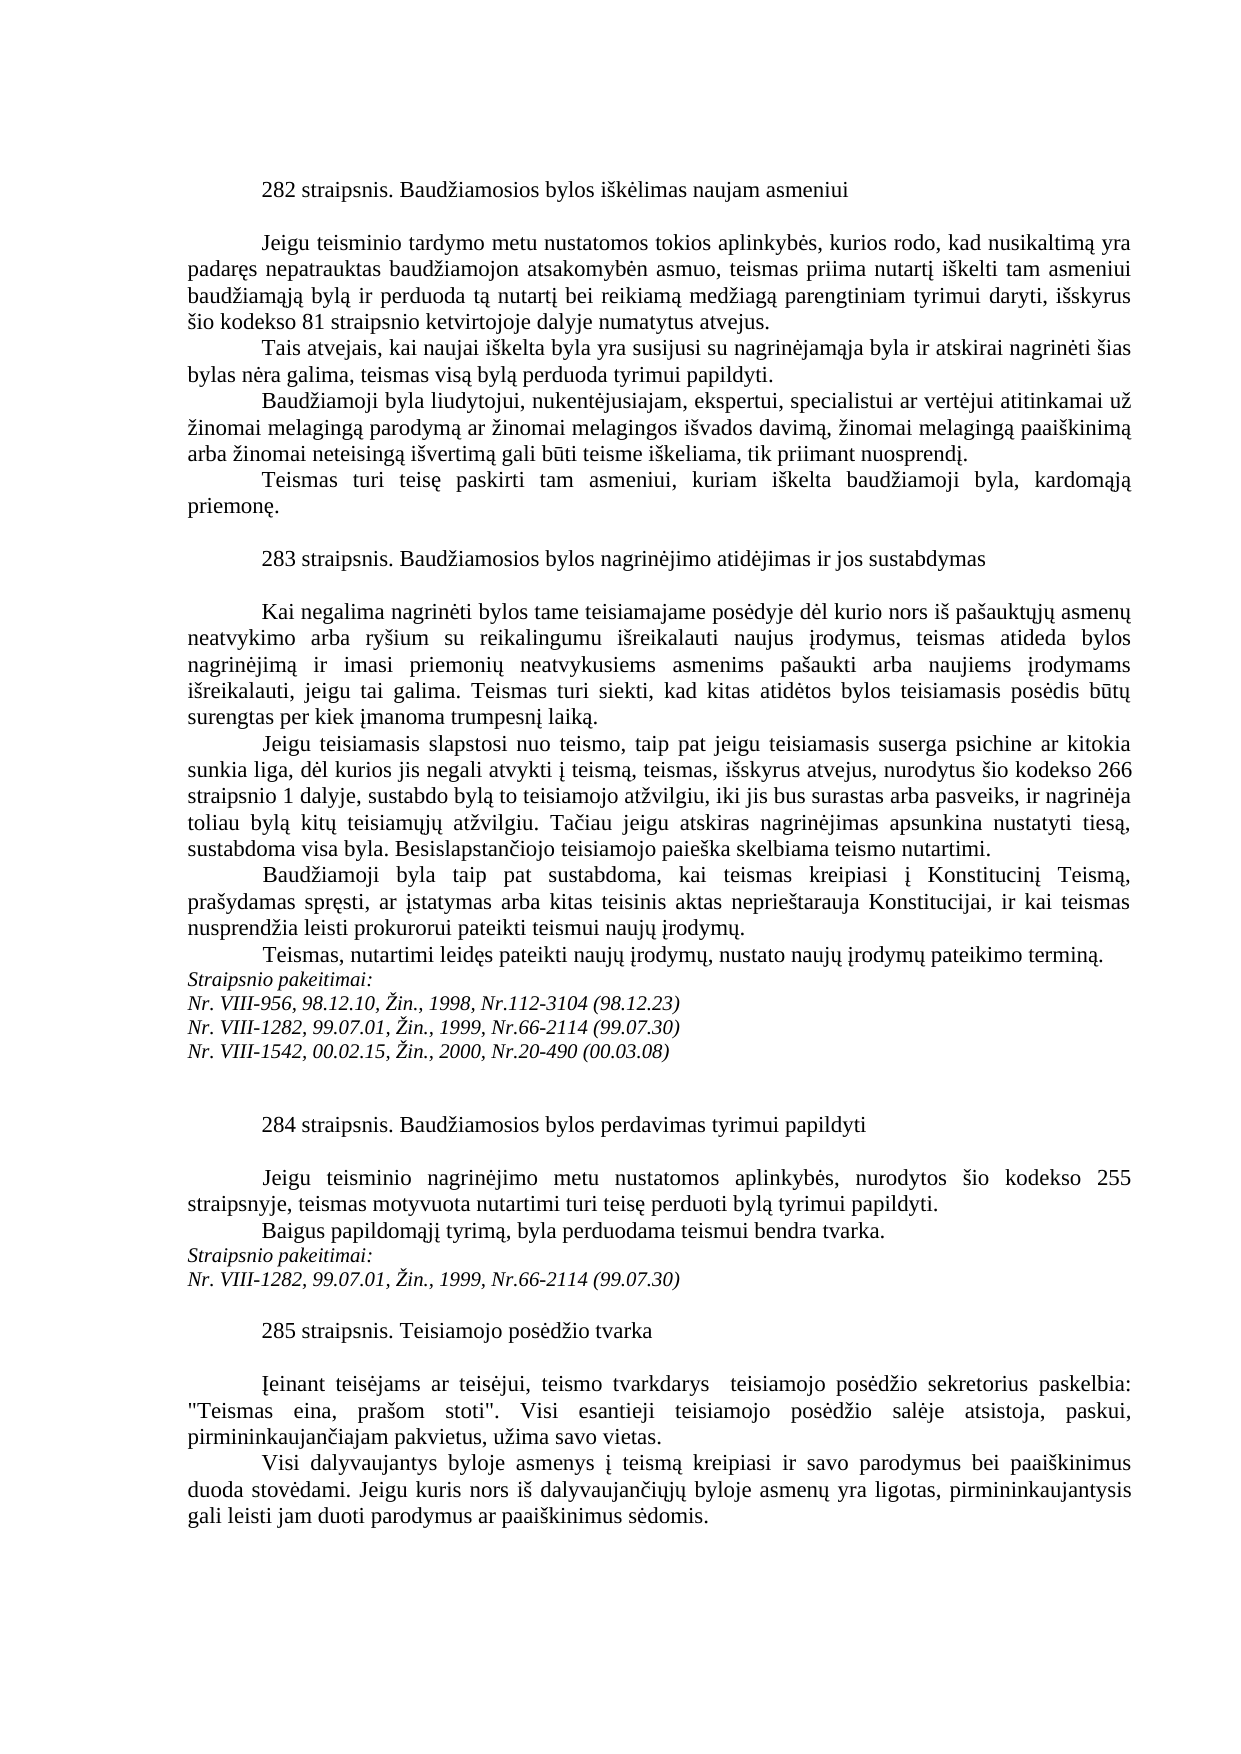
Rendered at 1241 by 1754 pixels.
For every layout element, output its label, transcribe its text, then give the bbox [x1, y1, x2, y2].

text Nr. VIII-956, 98.12.10, Žin., 1998, Nr.112-3104 (98.12.23) [187, 991, 1132, 1015]
text Baudžiamoji byla liudytojui, nukentėjusiajam, ekspertui, specialistui ar vertėjui atitinkamai už žinomai melagingą parodymą ar žinomai melagingos išvados davimą, žinomai melagingą paaiškinimą arba žinomai neteisingą išvertimą gali būti teisme iškeliama, tik priimant nuosprendį. [187, 387, 1132, 466]
text 285 straipsnis. Teisiamojo posėdžio tvarka [187, 1318, 1132, 1344]
text Straipsnio pakeitimai: [187, 967, 1132, 991]
text 283 straipsnis. Baudžiamosios bylos nagrinėjimo atidėjimas ir jos sustabdymas [187, 545, 1132, 572]
text Teismas turi teisę paskirti tam asmeniui, kuriam iškelta baudžiamoji byla, kardomąją priemonę. [187, 466, 1132, 519]
text Jeigu teisminio nagrinėjimo metu nustatomos aplinkybės, nurodytos šio kodekso 255 straipsnyje, teismas motyvuota nutartimi turi teisę perduoti bylą tyrimui papildyti. [187, 1164, 1132, 1217]
text Visi dalyvaujantys byloje asmenys į teismą kreipiasi ir savo parodymus bei paaiškinimus duoda stovėdami. Jeigu kuris nors iš dalyvaujančiųjų byloje asmenų yra ligotas, pirmininkaujantysis gali leisti jam duoti parodymus ar paaiškinimus sėdomis. [187, 1449, 1132, 1528]
text Įeinant teisėjams ar teisėjui, teismo tvarkdarys teisiamojo posėdžio sekretorius paskelbia: "Teismas eina, prašom stoti". Visi esantieji teisiamojo posėdžio salėje atsistoja, paskui, pirmininkaujančiajam pakvietus, užima savo vietas. [187, 1370, 1132, 1449]
text Baudžiamoji byla taip pat sustabdoma, kai teismas kreipiasi į Konstitucinį Teismą, prašydamas spręsti, ar įstatymas arba kitas teisinis aktas neprieštarauja Konstitucijai, ir kai teismas nusprendžia leisti prokurorui pateikti teismui naujų įrodymų. [187, 862, 1132, 941]
text Teismas, nutartimi leidęs pateikti naujų įrodymų, nustato naujų įrodymų pateikimo terminą. [187, 941, 1132, 967]
text Jeigu teisiamasis slapstosi nuo teismo, taip pat jeigu teisiamasis suserga psichine ar kitokia sunkia liga, dėl kurios jis negali atvykti į teismą, teismas, išskyrus atvejus, nurodytus šio kodekso 266 straipsnio 1 dalyje, sustabdo bylą to teisiamojo atžvilgiu, iki jis bus surastas arba pasveiks, ir nagrinėja toliau bylą kitų teisiamųjų atžvilgiu. Tačiau jeigu atskiras nagrinėjimas apsunkina nustatyti tiesą, sustabdoma visa byla. Besislapstančiojo teisiamojo paieška skelbiama teismo nutartimi. [187, 730, 1132, 862]
text Nr. VIII-1282, 99.07.01, Žin., 1999, Nr.66-2114 (99.07.30) [187, 1015, 1132, 1039]
text Nr. VIII-1542, 00.02.15, Žin., 2000, Nr.20-490 (00.03.08) [187, 1039, 1132, 1063]
text Straipsnio pakeitimai: [187, 1243, 1132, 1267]
text 284 straipsnis. Baudžiamosios bylos perdavimas tyrimui papildyti [187, 1111, 1132, 1138]
text Jeigu teisminio tardymo metu nustatomos tokios aplinkybės, kurios rodo, kad nusikaltimą yra padaręs nepatrauktas baudžiamojon atsakomybėn asmuo, teismas priima nutartį iškelti tam asmeniui baudžiamąją bylą ir perduoda tą nutartį bei reikiamą medžiagą parengtiniam tyrimui daryti, išskyrus šio kodekso 81 straipsnio ketvirtojoje dalyje numatytus atvejus. [187, 229, 1132, 334]
text Baigus papildomąjį tyrimą, byla perduodama teismui bendra tvarka. [187, 1217, 1132, 1243]
text 282 straipsnis. Baudžiamosios bylos iškėlimas naujam asmeniui [187, 176, 1132, 203]
text Nr. VIII-1282, 99.07.01, Žin., 1999, Nr.66-2114 (99.07.30) [187, 1267, 1132, 1291]
text Tais atvejais, kai naujai iškelta byla yra susijusi su nagrinėjamąja byla ir atskirai nagrinėti šias bylas nėra galima, teismas visą bylą perduoda tyrimui papildyti. [187, 334, 1132, 387]
text Kai negalima nagrinėti bylos tame teisiamajame posėdyje dėl kurio nors iš pašauktųjų asmenų neatvykimo arba ryšium su reikalingumu išreikalauti naujus įrodymus, teismas atideda bylos nagrinėjimą ir imasi priemonių neatvykusiems asmenims pašaukti arba naujiems įrodymams išreikalauti, jeigu tai galima. Teismas turi siekti, kad kitas atidėtos bylos teisiamasis posėdis būtų surengtas per kiek įmanoma trumpesnį laiką. [187, 598, 1132, 730]
